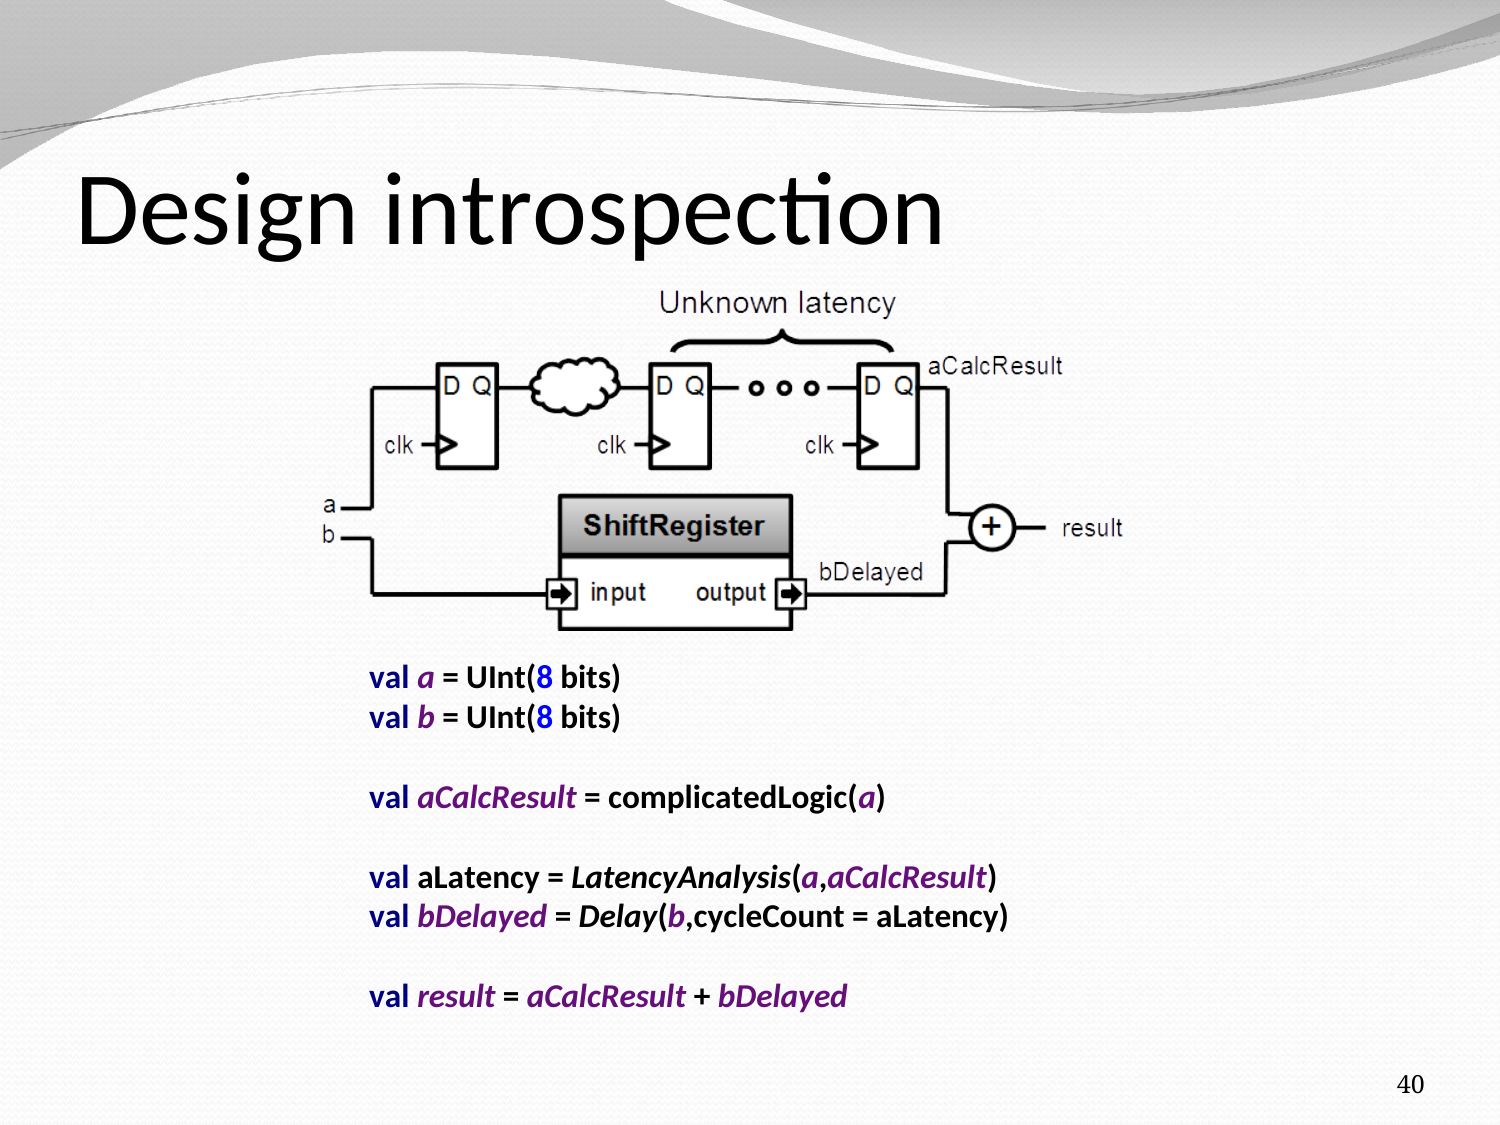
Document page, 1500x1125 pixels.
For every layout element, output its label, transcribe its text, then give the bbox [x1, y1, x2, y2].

picture [0, 0, 1500, 1125]
text_box val a = UInt(8 bits) val b = UInt(8 bits) val aCalcResult = complicatedLogic(a) val aLatency = LatencyAnalysis(a,aCalcResult) val bDelayed = Delay(b,cycleCount = aLatency) val result = aCalcResult + bDelayed [354, 647, 1025, 1063]
title Design introspection [75, 78, 1471, 266]
text_box [1299, 1042, 1426, 1103]
